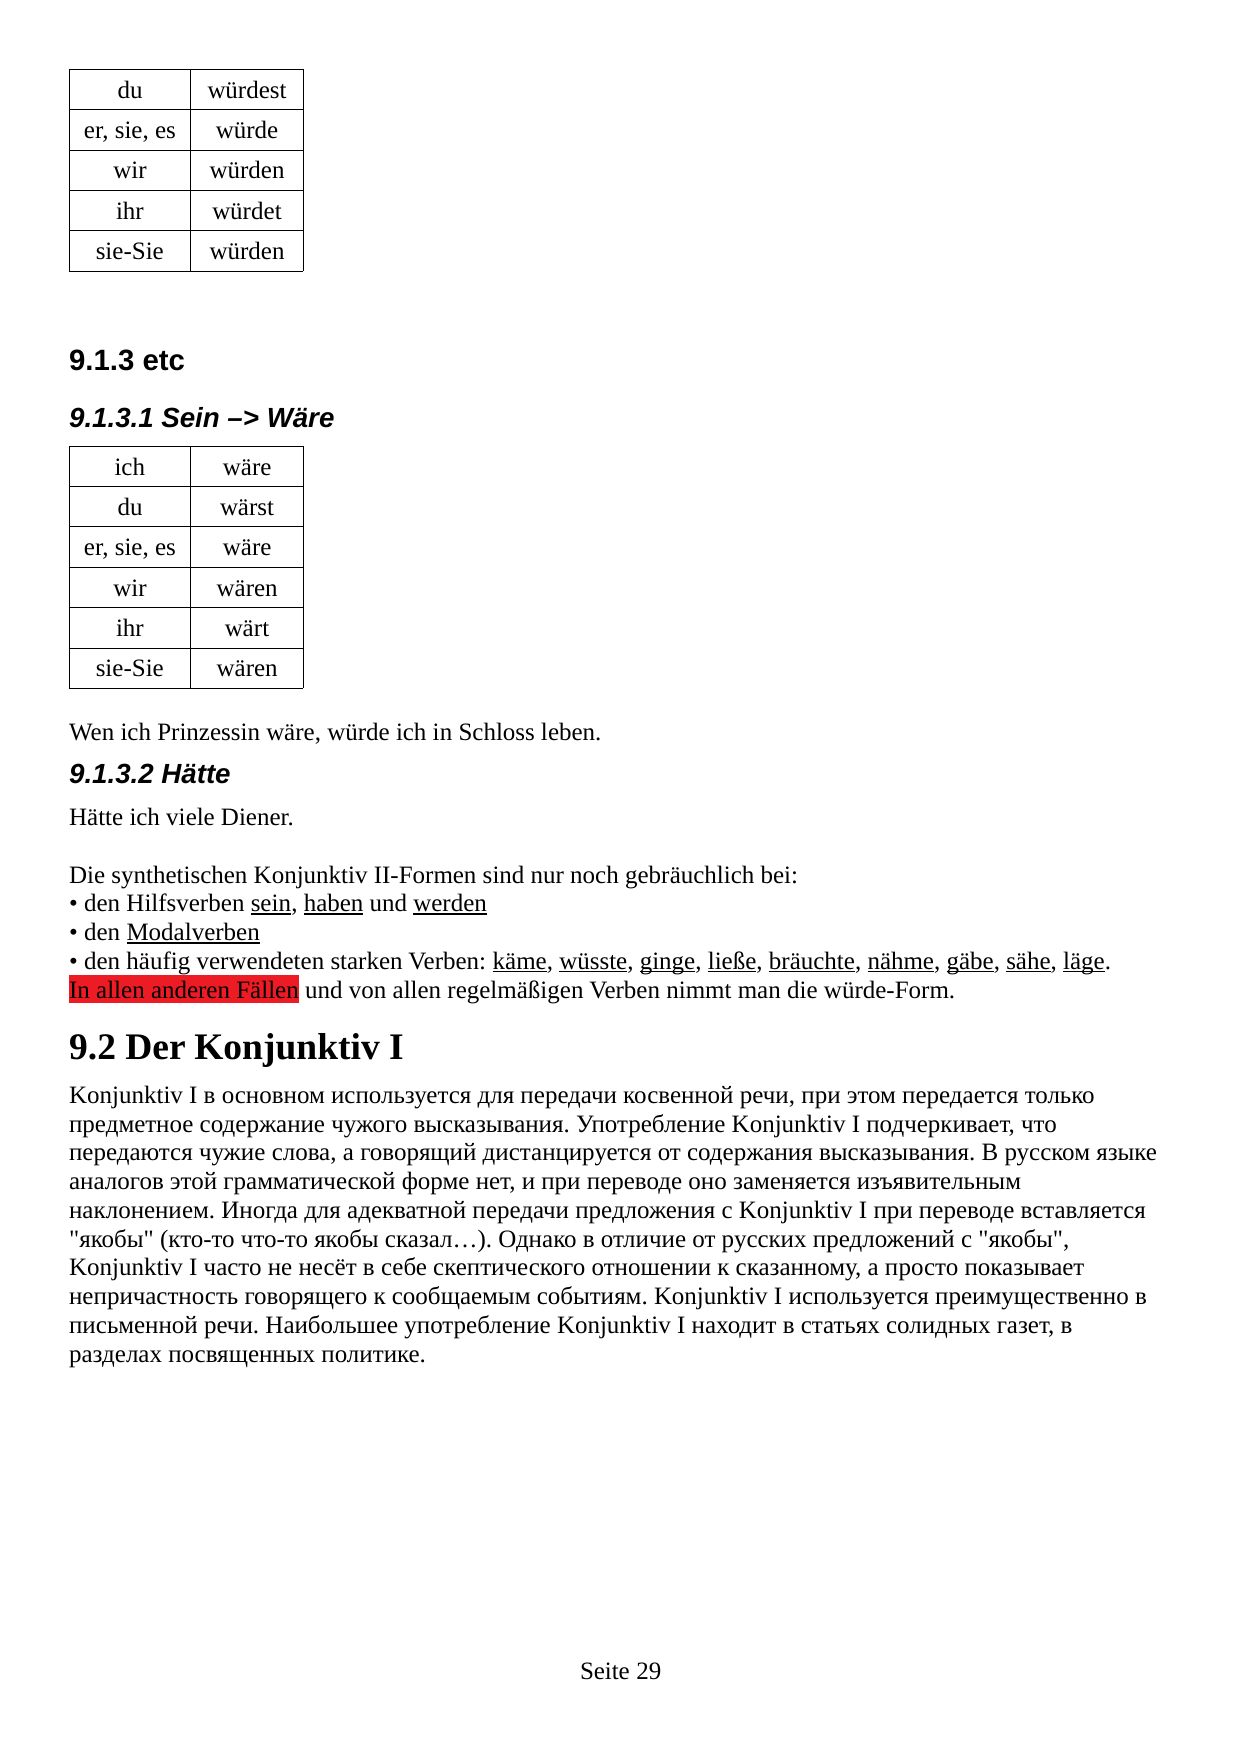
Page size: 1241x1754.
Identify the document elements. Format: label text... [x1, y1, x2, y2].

subtitle 9.2 Der Konjunktiv I [69, 1024, 1172, 1067]
table_cell wärst [191, 487, 303, 526]
table_cell wir [70, 151, 190, 190]
text • den häufig verwendeten starken Verben: käme, wüsste, ginge, ließe, bräuchte, nähme, gäbe, sähe, läge. [69, 946, 1172, 975]
table_cell du [70, 487, 190, 526]
table_cell würdet [191, 191, 303, 230]
text • den Hilfsverben sein, haben und werden [69, 888, 1172, 917]
text • den Modalverben [69, 917, 1172, 946]
table_cell du [70, 70, 190, 109]
table_cell wärt [191, 608, 303, 647]
text In allen anderen Fällen und von allen regelmäßigen Verben nimmt man die würde-Form. [69, 975, 1172, 1003]
table_cell wären [191, 649, 303, 688]
table_cell sie-Sie [70, 649, 190, 688]
subtitle 9.1.3 etc [69, 343, 1172, 376]
table_header ich [70, 447, 190, 486]
subtitle 9.1.3.1 Sein –> Wäre [69, 401, 1172, 433]
table_cell wären [191, 568, 303, 607]
table_cell wir [70, 568, 190, 607]
text Konjunktiv I в основном используется для передачи косвенной речи, при этом передается только предметное содержание чужого высказывания. Употребление Konjunktiv I подчеркивает, что передаются чужие слова, а говорящий дистанцируется от содержания высказывания. В русском языке аналогов этой грамматической форме нет, и при переводе оно заменяется изъявительным наклонением. Иногда для адекватной передачи предложения с Konjunktiv I при переводе вставляется "якобы" (кто-то что-то якобы сказал…). Однако в отличие от русских предложений с "якобы", Konjunktiv I часто не несёт в себе скептического отношении к сказанному, а просто показывает непричастность говорящего к сообщаемым событиям. Konjunktiv I используется преимущественно в письменной речи. Наибольшее употребление Konjunktiv I находит в статьях солидных газет, в разделах посвященных политике. [69, 1080, 1172, 1367]
table_cell sie-Sie [70, 231, 190, 271]
table_header wäre [191, 447, 303, 486]
table_cell wäre [191, 527, 303, 567]
table_cell er, sie, es [70, 527, 190, 567]
text Hätte ich viele Diener. [69, 802, 1172, 831]
table_cell würden [191, 231, 303, 271]
table_cell würde [191, 110, 303, 149]
table_cell er, sie, es [70, 110, 190, 149]
subtitle 9.1.3.2 Hätte [69, 758, 1172, 790]
text Die synthetischen Konjunktiv II-Formen sind nur noch gebräuchlich bei: [69, 860, 1172, 888]
table_cell ihr [70, 191, 190, 230]
table_cell würden [191, 151, 303, 190]
text Wen ich Prinzessin wäre, würde ich in Schloss leben. [69, 717, 1172, 745]
table_cell ihr [70, 608, 190, 647]
table_cell würdest [191, 70, 303, 109]
